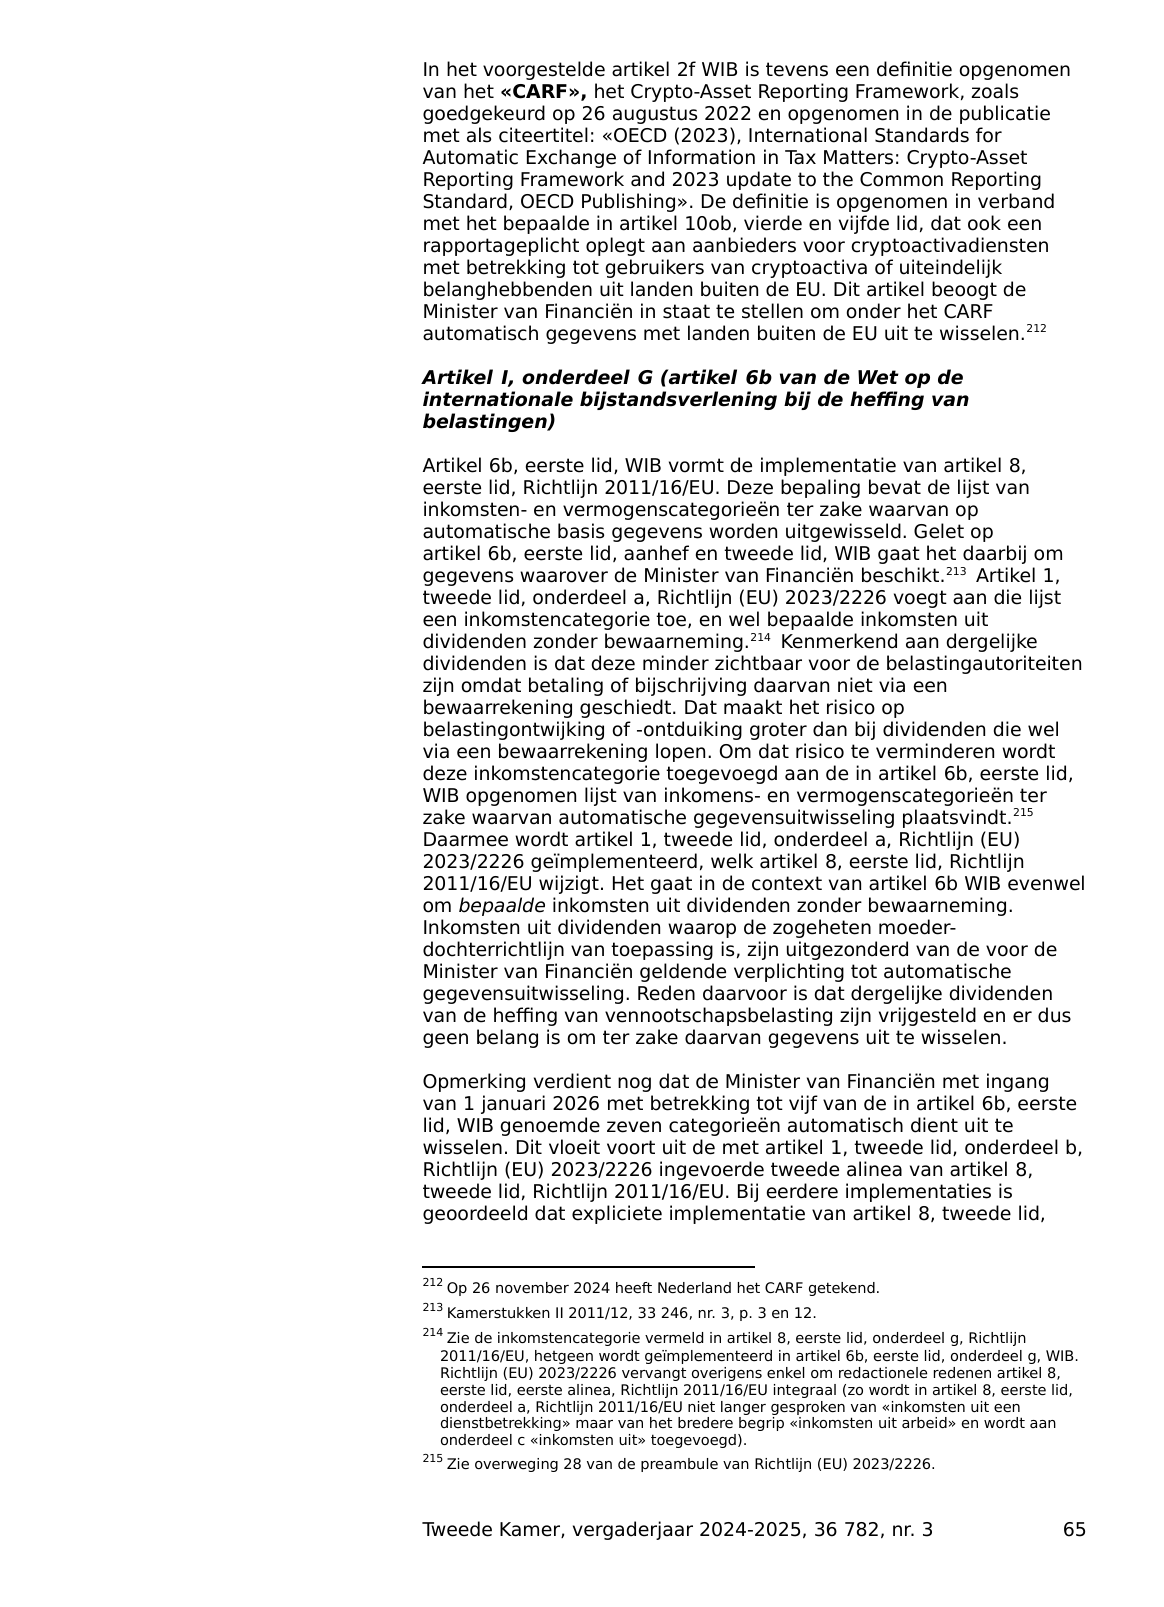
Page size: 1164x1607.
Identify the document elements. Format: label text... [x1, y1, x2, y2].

text Op 26 november 2024 heeft Nederland het CARF getekend. [422, 1276, 1087, 1298]
text Zie de inkomstencategorie vermeld in artikel 8, eerste lid, onderdeel g, Richtlijn 2011/16/EU, hetgeen wordt geïmplementeerd in artikel 6b, eerste lid, onderdeel g, WIB. Richtlijn (EU) 2023/2226 vervangt overigens enkel om redactionele redenen artikel 8, eerste lid, eerste alinea, Richtlijn 2011/16/EU integraal (zo wordt in artikel 8, eerste lid, onderdeel a, Richtlijn 2011/16/EU niet langer gesproken van «inkomsten uit een dienstbetrekking» maar van het bredere begrip «inkomsten uit arbeid» en wordt aan onderdeel c «inkomsten uit» toegevoegd). [422, 1326, 1087, 1449]
subtitle Artikel I, onderdeel G (artikel 6b van de Wet op de internationale bijstandsverlening bij de heffing van belastingen) [422, 367, 1087, 433]
text Artikel 6b, eerste lid, WIB vormt de implementatie van artikel 8, eerste lid, Richtlijn 2011/16/EU. Deze bepaling bevat de lijst van inkomsten- en vermogenscategorieën ter zake waarvan op automatische basis gegevens worden uitgewisseld. Gelet op artikel 6b, eerste lid, aanhef en tweede lid, WIB gaat het daarbij om gegevens waarover de Minister van Financiën beschikt. Artikel 1, tweede lid, onderdeel a, Richtlijn (EU) 2023/2226 voegt aan die lijst een inkomstencategorie toe, en wel bepaalde inkomsten uit dividenden zonder bewaarneming. Kenmerkend aan dergelijke dividenden is dat deze minder zichtbaar voor de belastingautoriteiten zijn omdat betaling of bijschrijving daarvan niet via een bewaarrekening geschiedt. Dat maakt het risico op belastingontwijking of -ontduiking groter dan bij dividenden die wel via een bewaarrekening lopen. Om dat risico te verminderen wordt deze inkomstencategorie toegevoegd aan de in artikel 6b, eerste lid, WIB opgenomen lijst van inkomens- en vermogenscategorieën ter zake waarvan automatische gegevensuitwisseling plaatsvindt. Daarmee wordt artikel 1, tweede lid, onderdeel a, Richtlijn (EU) 2023/2226 geïmplementeerd, welk artikel 8, eerste lid, Richtlijn 2011/16/EU wijzigt. Het gaat in de context van artikel 6b WIB evenwel om bepaalde inkomsten uit dividenden zonder bewaarneming. Inkomsten uit dividenden waarop de zogeheten moeder-dochterrichtlijn van toepassing is, zijn uitgezonderd van de voor de Minister van Financiën geldende verplichting tot automatische gegevensuitwisseling. Reden daarvoor is dat dergelijke dividenden van de heffing van vennootschapsbelasting zijn vrijgesteld en er dus geen belang is om ter zake daarvan gegevens uit te wisselen. [422, 455, 1087, 1048]
text Opmerking verdient nog dat de Minister van Financiën met ingang van 1 januari 2026 met betrekking tot vijf van de in artikel 6b, eerste lid, WIB genoemde zeven categorieën automatisch dient uit te wisselen. Dit vloeit voort uit de met artikel 1, tweede lid, onderdeel b, Richtlijn (EU) 2023/2226 ingevoerde tweede alinea van artikel 8, tweede lid, Richtlijn 2011/16/EU. Bij eerdere implementaties is geoordeeld dat expliciete implementatie van artikel 8, tweede lid, [422, 1071, 1087, 1224]
text Kamerstukken II 2011/12, 33 246, nr. 3, p. 3 en 12. [422, 1301, 1087, 1323]
text In het voorgestelde artikel 2f WIB is tevens een definitie opgenomen van het «CARF», het Crypto-Asset Reporting Framework, zoals goedgekeurd op 26 augustus 2022 en opgenomen in de publicatie met als citeertitel: «OECD (2023), International Standards for Automatic Exchange of Information in Tax Matters: Crypto-Asset Reporting Framework and 2023 update to the Common Reporting Standard, OECD Publishing». De definitie is opgenomen in verband met het bepaalde in artikel 10ob, vierde en vijfde lid, dat ook een rapportageplicht oplegt aan aanbieders voor cryptoactivadiensten met betrekking tot gebruikers van cryptoactiva of uiteindelijk belanghebbenden uit landen buiten de EU. Dit artikel beoogt de Minister van Financiën in staat te stellen om onder het CARF automatisch gegevens met landen buiten de EU uit te wisselen. [422, 59, 1087, 345]
text Zie overweging 28 van de preambule van Richtlijn (EU) 2023/2226. [422, 1452, 1087, 1474]
